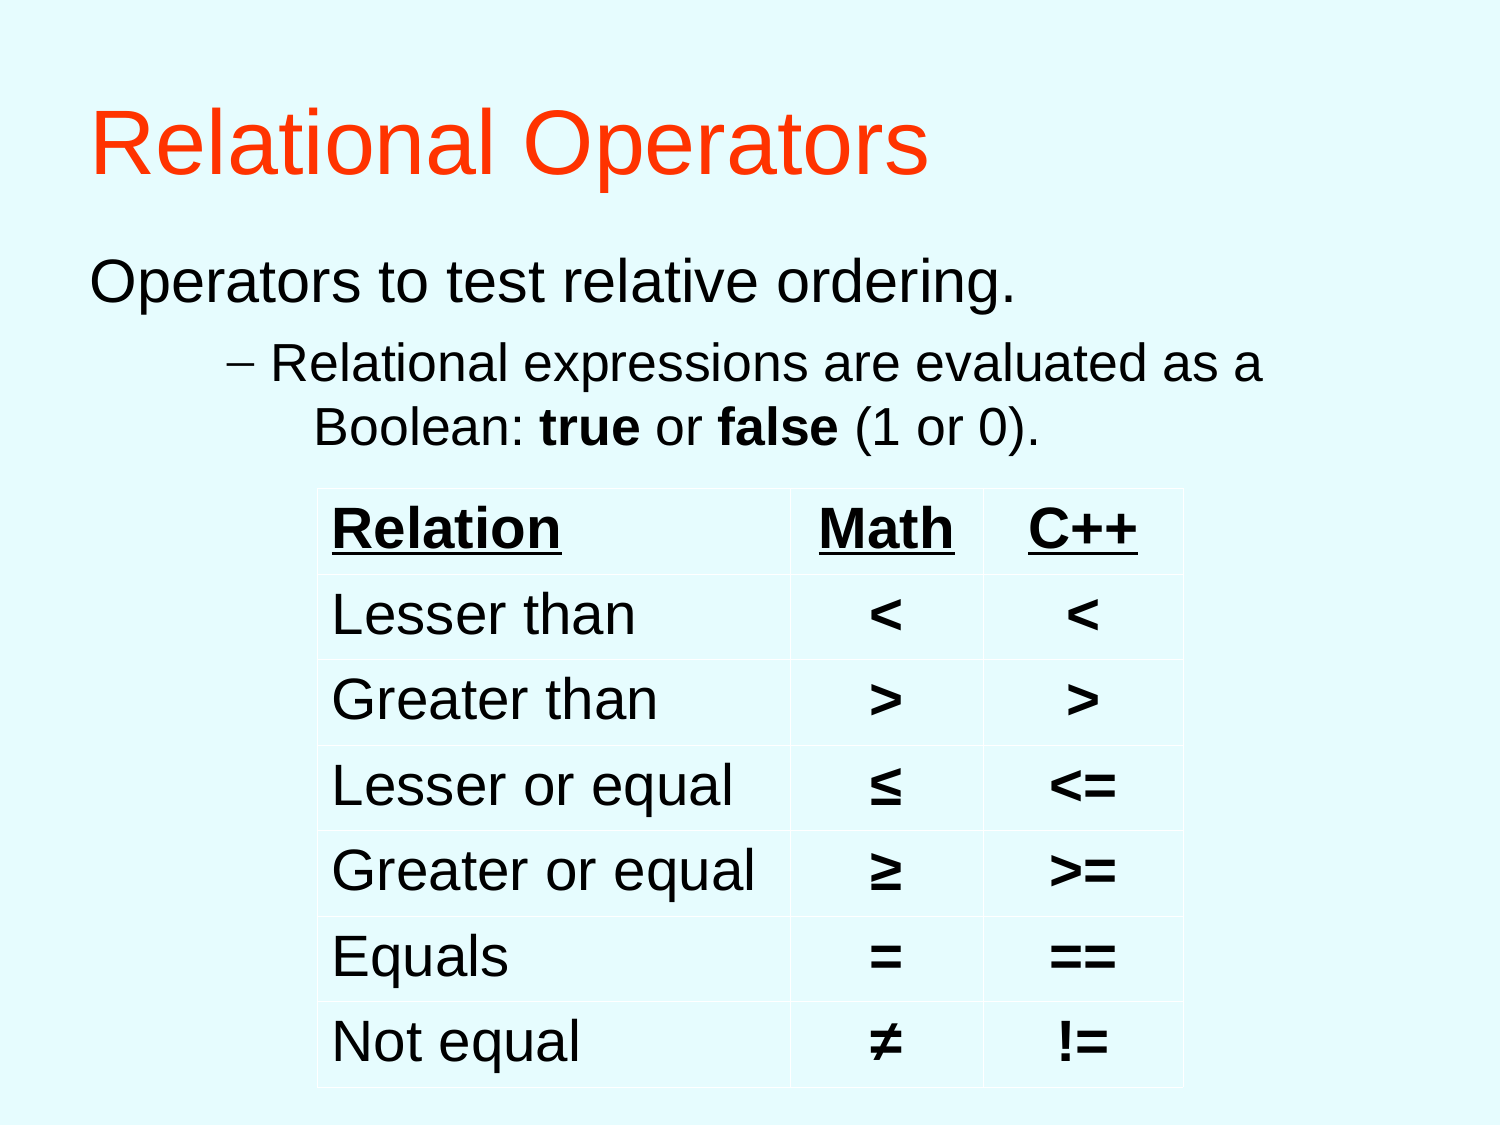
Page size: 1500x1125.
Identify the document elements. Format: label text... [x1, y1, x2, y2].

table_cell Greater or equal [318, 831, 790, 916]
table_cell >= [984, 831, 1183, 916]
table_cell < [791, 575, 983, 659]
table_cell <= [984, 746, 1183, 830]
table_cell Not equal [318, 1002, 790, 1087]
table_cell == [984, 917, 1183, 1001]
title Relational Operators [75, 45, 1423, 231]
table_cell Lesser than [318, 575, 790, 659]
table_header C++ [984, 489, 1183, 574]
table_cell Lesser or equal [318, 746, 790, 830]
table_cell Equals [318, 917, 790, 1001]
table_cell > [791, 660, 983, 745]
table_cell != [984, 1002, 1183, 1087]
table_cell Greater than [318, 660, 790, 745]
table_cell ≠ [791, 1002, 983, 1087]
table_header Relation [318, 489, 790, 574]
table_cell ≥ [791, 831, 983, 916]
table_cell = [791, 917, 983, 1001]
table_cell > [984, 660, 1183, 745]
table_header Math [791, 489, 983, 574]
table_cell < [984, 575, 1183, 659]
table_cell ≤ [791, 746, 983, 830]
list Operators to test relative ordering. Relational expressions are evaluated as a Boolean: true or false (1 or 0). [75, 232, 1423, 466]
